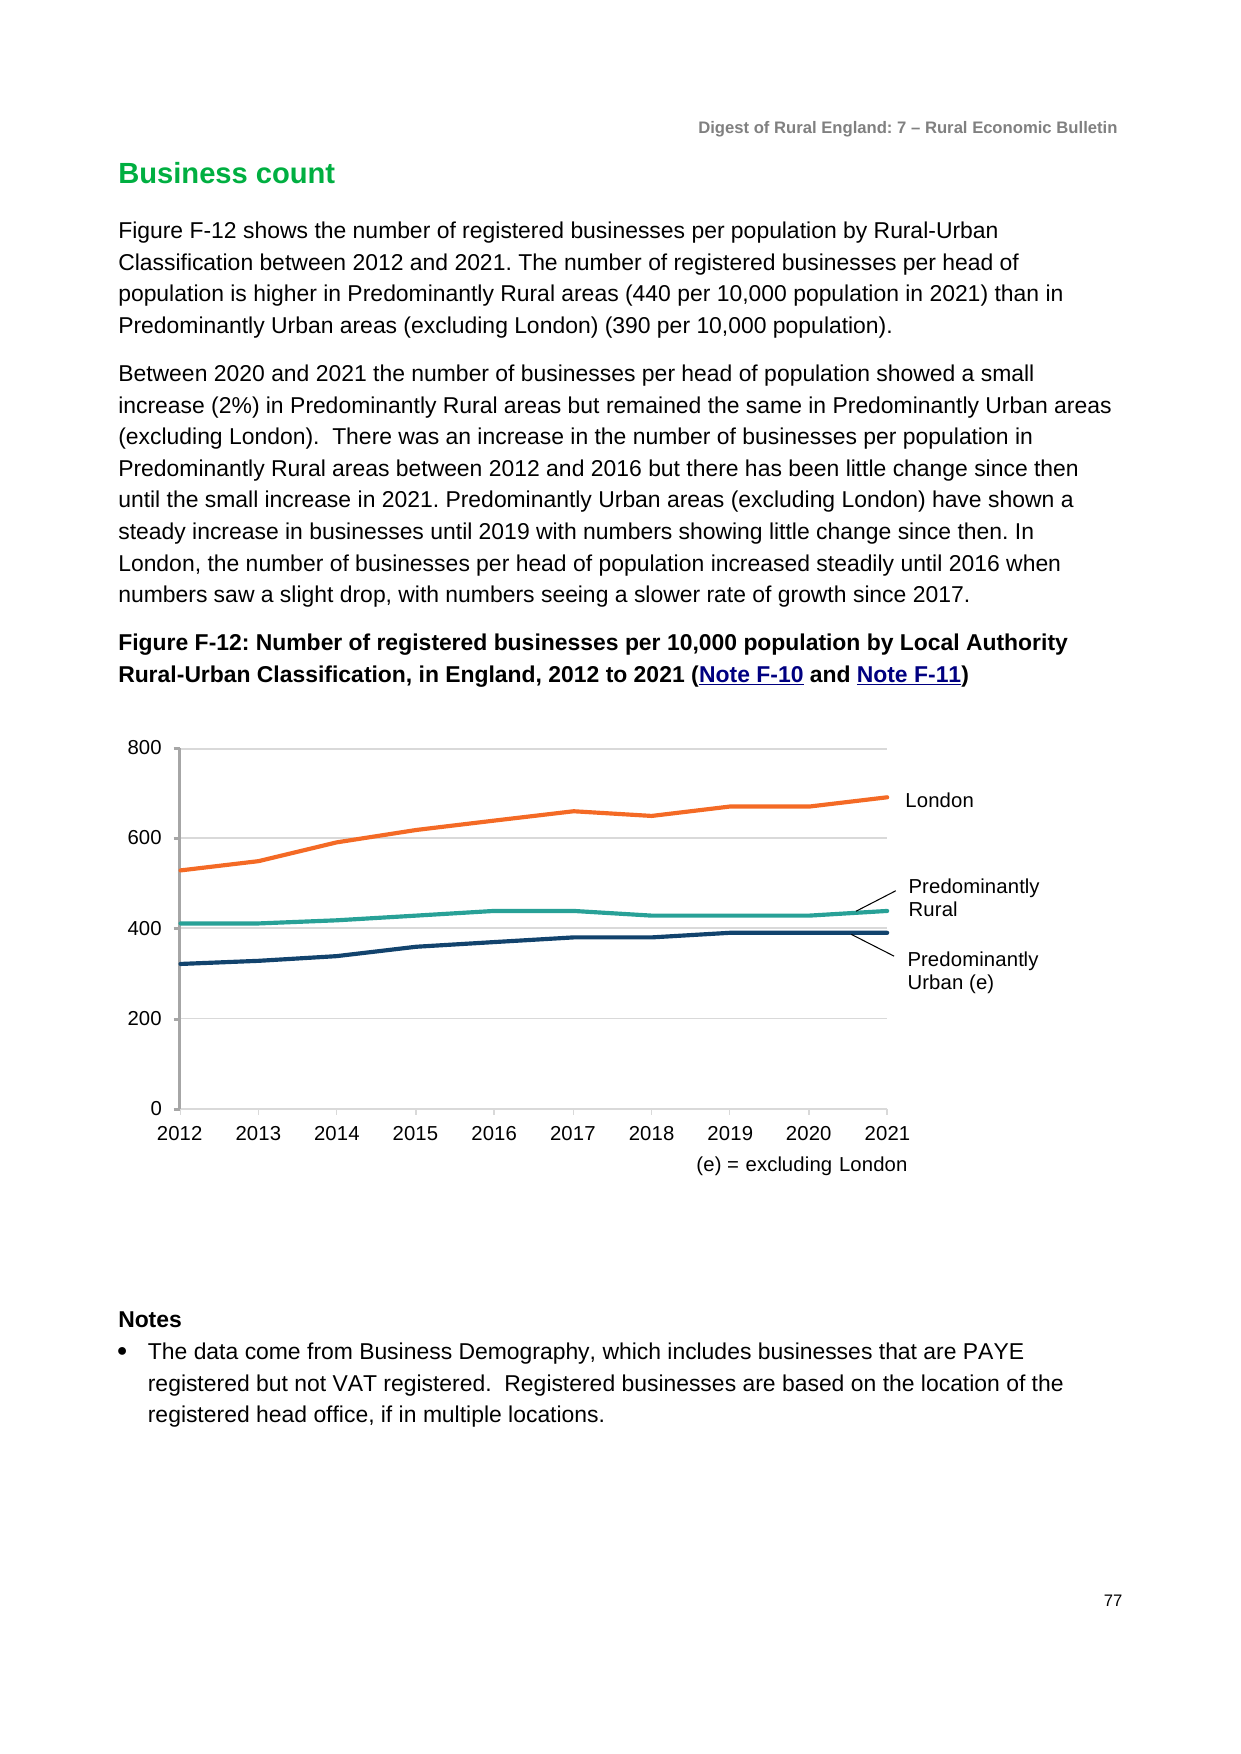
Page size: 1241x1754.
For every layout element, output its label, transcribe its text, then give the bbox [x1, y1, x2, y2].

text Figure F‑12: Number of registered businesses per 10,000 population by Local Authority Rural-Urban Classification, in England, 2012 to 2021 (Note F-10 and Note F-11) [118, 629, 1122, 687]
text Figure F‑12 shows the number of registered businesses per population by Rural-Urban Classification between 2012 and 2021. The number of registered businesses per head of population is higher in Predominantly Rural areas (440 per 10,000 population in 2021) than in Predominantly Urban areas (excluding London) (390 per 10,000 population). [118, 217, 1122, 338]
text Between 2020 and 2021 the number of businesses per head of population showed a small increase (2%) in Predominantly Rural areas but remained the same in Predominantly Urban areas (excluding London). There was an increase in the number of businesses per population in Predominantly Rural areas between 2012 and 2016 but there has been little change since then until the small increase in 2021. Predominantly Urban areas (excluding London) have shown a steady increase in businesses until 2019 with numbers showing little change since then. In London, the number of businesses per head of population increased steadily until 2016 when numbers saw a slight drop, with numbers seeing a slower rate of growth since 2017. [118, 360, 1122, 607]
text Notes [118, 1306, 1122, 1333]
list The data come from Business Demography, which includes businesses that are PAYE registered but not VAT registered. Registered businesses are based on the location of the registered head office, if in multiple locations. [118, 1338, 1122, 1427]
subtitle Business count [118, 156, 1122, 190]
